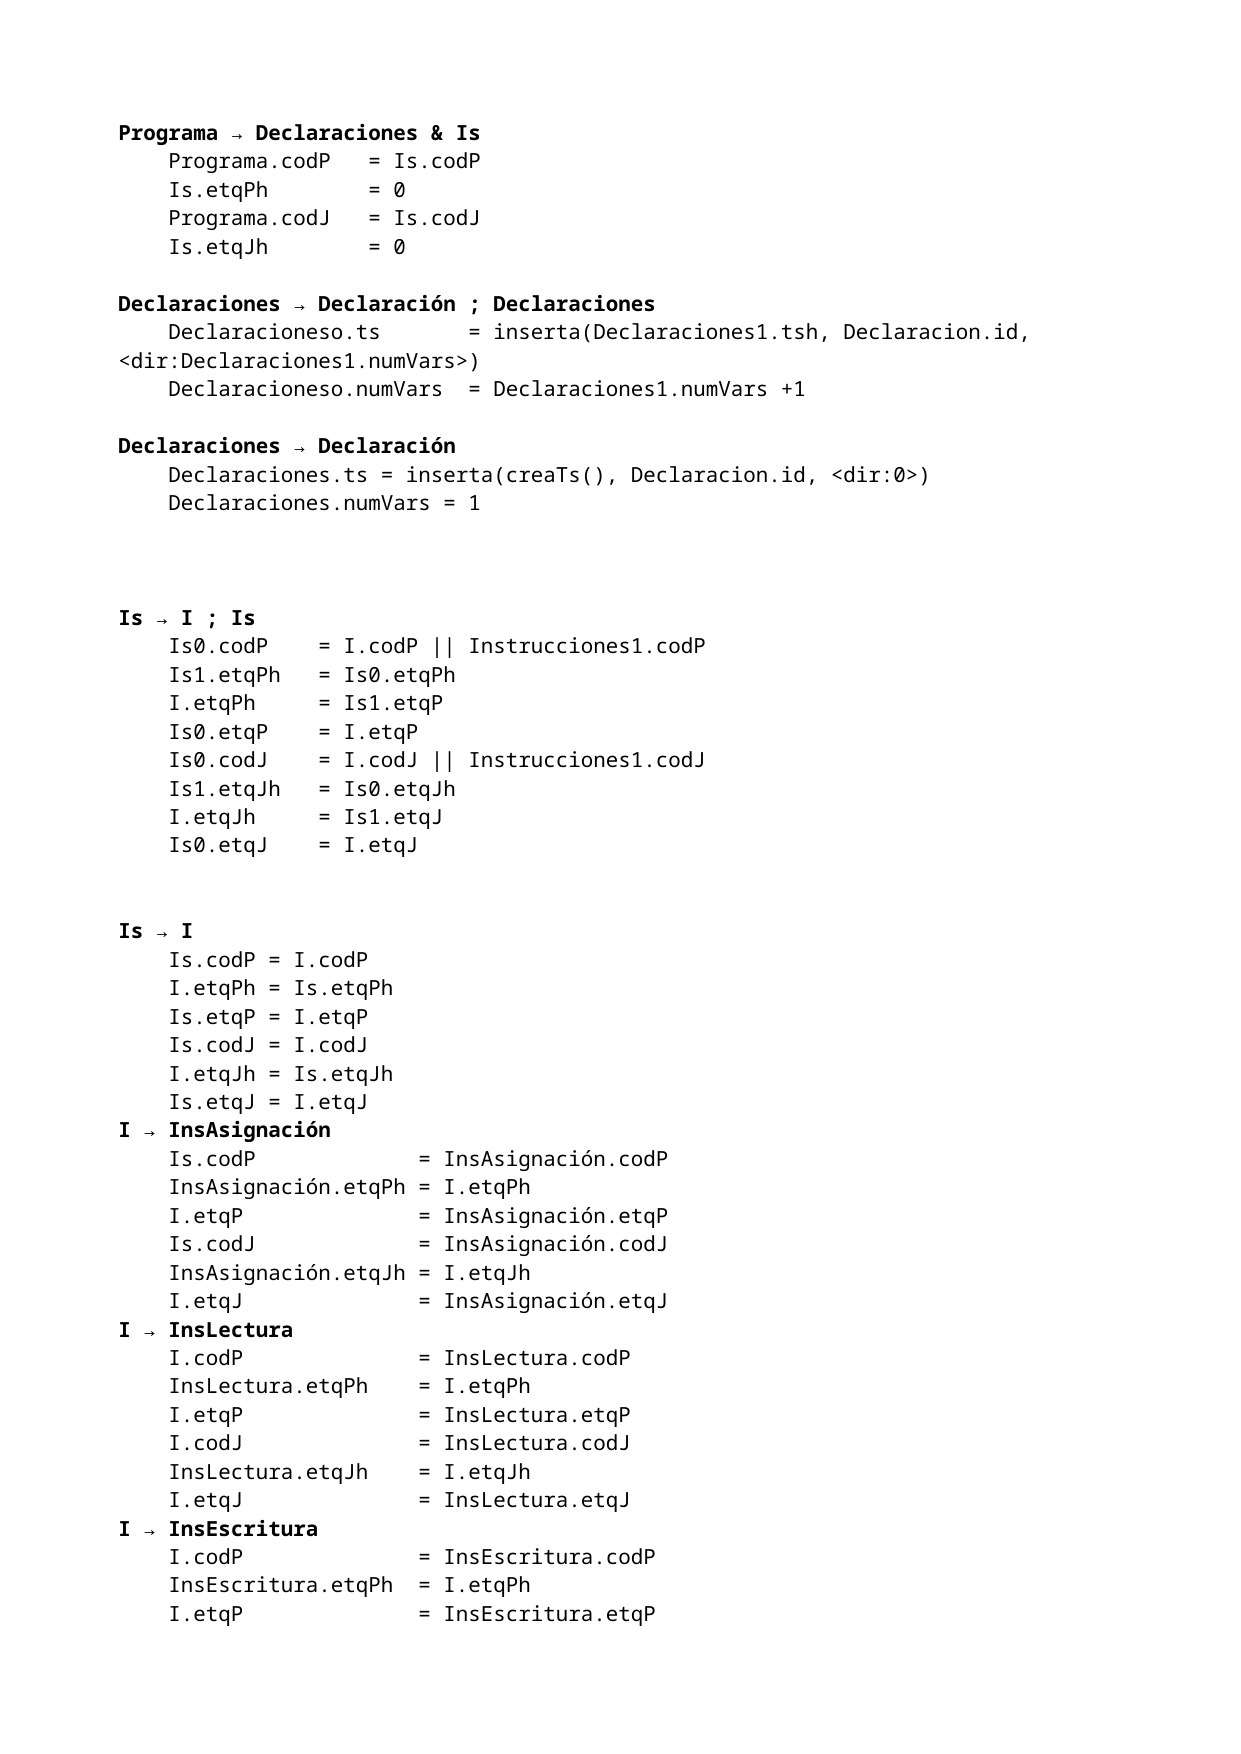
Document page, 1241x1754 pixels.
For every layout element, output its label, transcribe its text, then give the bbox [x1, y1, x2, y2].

text I.etqJh = Is1.etqJ [118, 802, 1122, 831]
text I.etqPh = Is1.etqP [118, 688, 1122, 717]
text I → InsAsignación [118, 1116, 1122, 1144]
text Is0.codJ = I.codJ || Instrucciones1.codJ [118, 745, 1122, 774]
text I.etqPh = Is.etqPh [118, 973, 1122, 1002]
text InsAsignación.etqJh = I.etqJh [118, 1258, 1122, 1286]
text I.etqJ = InsLectura.etqJ [118, 1485, 1122, 1514]
text InsEscritura.etqPh = I.etqPh [118, 1571, 1122, 1599]
text Declaraciones.numVars = 1 [118, 488, 1122, 517]
text InsLectura.etqJh = I.etqJh [118, 1457, 1122, 1485]
text I → InsEscritura [118, 1514, 1122, 1542]
text Is.codJ = InsAsignación.codJ [118, 1229, 1122, 1258]
text Programa.codJ = Is.codJ [118, 203, 1122, 232]
text I.codP = InsLectura.codP [118, 1343, 1122, 1372]
text I → InsLectura [118, 1315, 1122, 1343]
text I.codP = InsEscritura.codP [118, 1542, 1122, 1571]
text Is.codP = InsAsignación.codP [118, 1144, 1122, 1172]
text Is0.etqP = I.etqP [118, 717, 1122, 745]
text I.etqP = InsAsignación.etqP [118, 1201, 1122, 1229]
text I.etqP = InsLectura.etqP [118, 1400, 1122, 1428]
text I.etqJh = Is.etqJh [118, 1059, 1122, 1087]
text Is1.etqJh = Is0.etqJh [118, 774, 1122, 802]
text Is1.etqPh = Is0.etqPh [118, 660, 1122, 688]
text Is0.etqJ = I.etqJ [118, 831, 1122, 859]
text Programa.codP = Is.codP [118, 147, 1122, 175]
text Is.etqPh = 0 [118, 175, 1122, 203]
text I.codJ = InsLectura.codJ [118, 1428, 1122, 1457]
text InsAsignación.etqPh = I.etqPh [118, 1172, 1122, 1201]
text Is.etqJh = 0 [118, 232, 1122, 260]
text Declaracioneso.ts = inserta(Declaraciones1.tsh, Declaracion.id, <dir:Declaraciones1.numVars>) [118, 317, 1122, 374]
text Declaraciones → Declaración [118, 432, 1122, 460]
text I.etqP = InsEscritura.etqP [118, 1599, 1122, 1627]
text Is → I ; Is [118, 603, 1122, 632]
text Is.etqP = I.etqP [118, 1002, 1122, 1030]
text I.etqJ = InsAsignación.etqJ [118, 1286, 1122, 1315]
text InsLectura.etqPh = I.etqPh [118, 1372, 1122, 1400]
text Is0.codP = I.codP || Instrucciones1.codP [118, 632, 1122, 660]
text Is.codJ = I.codJ [118, 1030, 1122, 1059]
text Is.etqJ = I.etqJ [118, 1087, 1122, 1116]
text Is → I [118, 917, 1122, 945]
text Declaraciones.ts = inserta(creaTs(), Declaracion.id, <dir:0>) [118, 460, 1122, 488]
text Declaraciones → Declaración ; Declaraciones [118, 289, 1122, 317]
text Is.codP = I.codP [118, 945, 1122, 973]
text Programa → Declaraciones & Is [118, 118, 1122, 147]
text Declaracioneso.numVars = Declaraciones1.numVars +1 [118, 374, 1122, 403]
